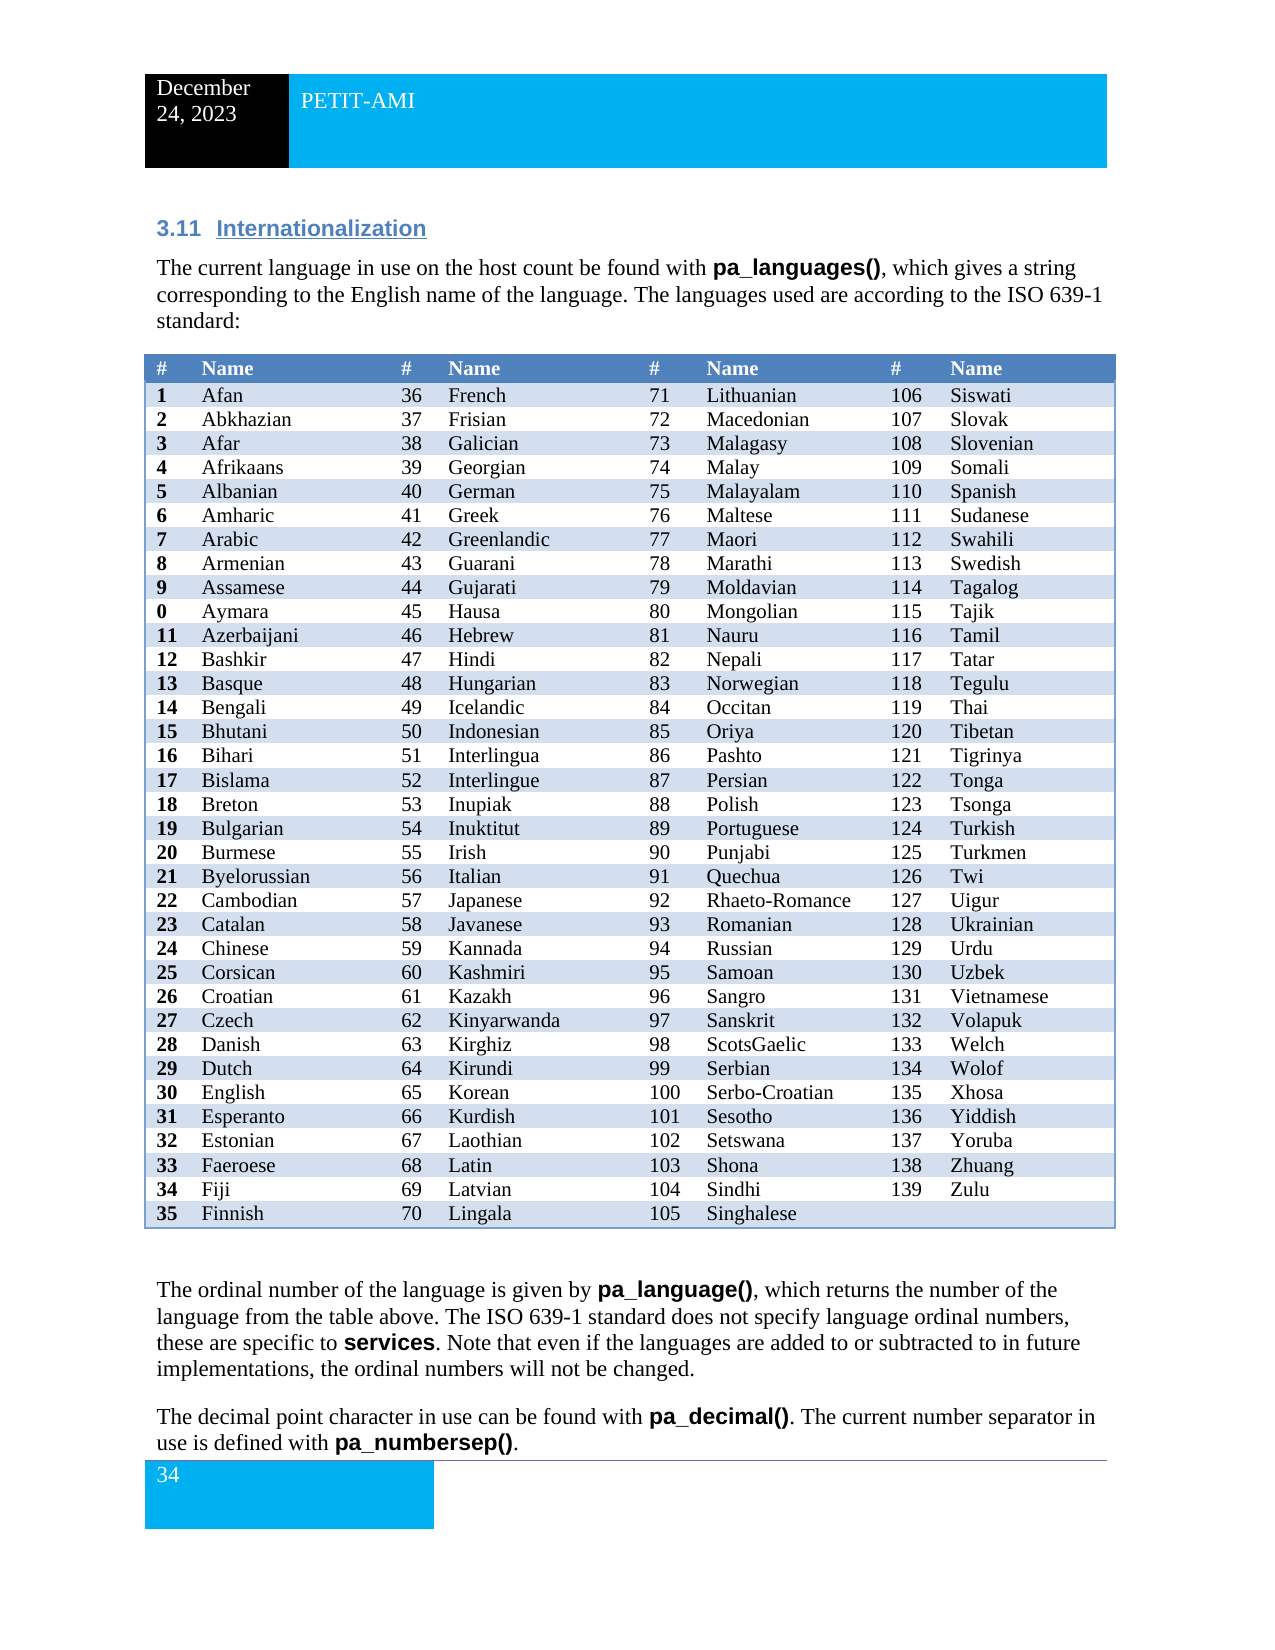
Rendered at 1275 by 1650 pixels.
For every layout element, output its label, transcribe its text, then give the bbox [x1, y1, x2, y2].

table_cell 85 [638, 719, 695, 743]
table_cell 59 [390, 936, 437, 960]
table_cell 53 [390, 792, 437, 816]
table_cell Irish [437, 840, 638, 864]
table_cell Finnish [190, 1201, 390, 1227]
table_cell Hindi [437, 647, 638, 671]
table_cell 20 [146, 840, 190, 864]
table_cell 23 [146, 912, 190, 936]
table_cell 119 [879, 695, 939, 719]
table_cell Interlingue [437, 768, 638, 792]
table_cell 11 [146, 623, 190, 647]
table_cell Arabic [190, 527, 390, 551]
table_cell Marathi [695, 551, 879, 575]
table_cell 93 [638, 912, 695, 936]
table_cell English [190, 1080, 390, 1104]
table_cell Javanese [437, 912, 638, 936]
table_cell Singhalese [695, 1201, 879, 1227]
table_cell Galician [437, 431, 638, 455]
table_cell 0 [146, 599, 190, 623]
table_cell Greenlandic [437, 527, 638, 551]
table_cell Afar [190, 431, 390, 455]
table_cell 81 [638, 623, 695, 647]
table_cell Zhuang [939, 1153, 1114, 1177]
table_cell 95 [638, 960, 695, 984]
table_cell 32 [146, 1129, 190, 1152]
table_cell Slovak [939, 407, 1114, 431]
table_cell Byelorussian [190, 864, 390, 888]
table_cell Serbo-Croatian [695, 1080, 879, 1104]
table_cell 138 [879, 1153, 939, 1177]
text The ordinal number of the language is given by pa_language(), which returns the number of the language from the table above. The ISO 639-1 standard does not specify language ordinal numbers, these are specific to services. Note that even if the languages are added to or subtracted to in future implementations, the ordinal numbers will not be changed. [156, 1276, 1118, 1382]
table_cell Aymara [190, 599, 390, 623]
table_cell Maltese [695, 503, 879, 527]
table_cell 98 [638, 1032, 695, 1056]
table_cell 122 [879, 768, 939, 792]
table_cell 50 [390, 719, 437, 743]
table_cell 124 [879, 816, 939, 840]
table_cell Burmese [190, 840, 390, 864]
table_cell 129 [879, 936, 939, 960]
table_cell Wolof [939, 1056, 1114, 1080]
table_cell Faeroese [190, 1153, 390, 1177]
table_cell Georgian [437, 455, 638, 479]
table_cell 65 [390, 1080, 437, 1104]
table_cell 14 [146, 695, 190, 719]
table_cell 43 [390, 551, 437, 575]
table_cell Afan [190, 383, 390, 407]
table_cell 17 [146, 768, 190, 792]
table_cell Hebrew [437, 623, 638, 647]
table_cell 134 [879, 1056, 939, 1080]
table_cell 26 [146, 984, 190, 1008]
table_cell Latvian [437, 1177, 638, 1201]
table_cell Esperanto [190, 1104, 390, 1128]
table_cell Tonga [939, 768, 1114, 792]
table_cell 18 [146, 792, 190, 816]
table_cell Fiji [190, 1177, 390, 1201]
table_cell Setswana [695, 1129, 879, 1152]
table_header # [639, 356, 694, 380]
subtitle Internationalization [156, 215, 1118, 242]
table_cell Sindhi [695, 1177, 879, 1201]
table_cell 68 [390, 1153, 437, 1177]
table_cell 73 [638, 431, 695, 455]
table_cell 82 [638, 647, 695, 671]
table_cell Kashmiri [437, 960, 638, 984]
table_cell 103 [638, 1153, 695, 1177]
table_cell Uzbek [939, 960, 1114, 984]
table_header # [391, 356, 436, 380]
table_cell Tegulu [939, 671, 1114, 695]
table_cell 113 [879, 551, 939, 575]
table_cell Rhaeto-Romance [695, 888, 879, 912]
table_cell Corsican [190, 960, 390, 984]
table_cell Malayalam [695, 479, 879, 503]
table_cell Icelandic [437, 695, 638, 719]
table_cell 110 [879, 479, 939, 503]
table_cell Bashkir [190, 647, 390, 671]
table_cell 69 [390, 1177, 437, 1201]
table_cell Welch [939, 1032, 1114, 1056]
table_cell Gujarati [437, 575, 638, 599]
table_cell 99 [638, 1056, 695, 1080]
table_cell 126 [879, 864, 939, 888]
table_cell 106 [879, 383, 939, 407]
table_cell 84 [638, 695, 695, 719]
table_cell Kirghiz [437, 1032, 638, 1056]
table_cell 41 [390, 503, 437, 527]
table_cell 89 [638, 816, 695, 840]
table_cell 114 [879, 575, 939, 599]
table_cell Quechua [695, 864, 879, 888]
table_cell Twi [939, 864, 1114, 888]
table_cell 70 [390, 1201, 437, 1227]
table_header # [880, 356, 938, 380]
table_cell Slovenian [939, 431, 1114, 455]
table_cell 48 [390, 671, 437, 695]
table_cell 87 [638, 768, 695, 792]
table_cell Czech [190, 1008, 390, 1032]
table_cell 6 [146, 503, 190, 527]
table_cell Catalan [190, 912, 390, 936]
table_cell 19 [146, 816, 190, 840]
table_cell 45 [390, 599, 437, 623]
table_cell Dutch [190, 1056, 390, 1080]
table_cell 22 [146, 888, 190, 912]
table_cell Punjabi [695, 840, 879, 864]
table_cell 127 [879, 888, 939, 912]
table_cell 9 [146, 575, 190, 599]
table_cell Oriya [695, 719, 879, 743]
table_cell 83 [638, 671, 695, 695]
table_cell 108 [879, 431, 939, 455]
table_cell Cambodian [190, 888, 390, 912]
table_cell Greek [437, 503, 638, 527]
table_cell 29 [146, 1056, 190, 1080]
table_cell 109 [879, 455, 939, 479]
table_cell 2 [146, 407, 190, 431]
table_cell Basque [190, 671, 390, 695]
table_cell 125 [879, 840, 939, 864]
table_cell Zulu [939, 1177, 1114, 1201]
table_cell 77 [638, 527, 695, 551]
table_cell Inupiak [437, 792, 638, 816]
table_cell 5 [146, 479, 190, 503]
table_cell 30 [146, 1080, 190, 1104]
table_cell 28 [146, 1032, 190, 1056]
table_cell 79 [638, 575, 695, 599]
table_cell Albanian [190, 479, 390, 503]
text The current language in use on the host count be found with pa_languages(), which gives a string corresponding to the English name of the language. The languages used are according to the ISO 639-1 standard: [156, 254, 1118, 333]
table_cell Kazakh [437, 984, 638, 1008]
table_cell 139 [879, 1177, 939, 1201]
table_cell 54 [390, 816, 437, 840]
table_cell Vietnamese [939, 984, 1114, 1008]
table_cell Occitan [695, 695, 879, 719]
table_cell Amharic [190, 503, 390, 527]
table_cell 8 [146, 551, 190, 575]
table_header Name [696, 356, 878, 380]
table_cell Mongolian [695, 599, 879, 623]
table_cell Russian [695, 936, 879, 960]
table_cell Portuguese [695, 816, 879, 840]
table_cell Norwegian [695, 671, 879, 695]
table_cell 31 [146, 1104, 190, 1128]
table_cell Malay [695, 455, 879, 479]
table_cell Siswati [939, 383, 1114, 407]
table_cell ScotsGaelic [695, 1032, 879, 1056]
table_cell Hungarian [437, 671, 638, 695]
table_cell Swedish [939, 551, 1114, 575]
table_cell 7 [146, 527, 190, 551]
table_cell 15 [146, 719, 190, 743]
table_cell 74 [638, 455, 695, 479]
table_cell Hausa [437, 599, 638, 623]
table_cell 49 [390, 695, 437, 719]
table_cell 24 [146, 936, 190, 960]
table_cell 117 [879, 647, 939, 671]
table_cell Serbian [695, 1056, 879, 1080]
table_cell 130 [879, 960, 939, 984]
table_cell Volapuk [939, 1008, 1114, 1032]
table_cell 38 [390, 431, 437, 455]
table_cell Romanian [695, 912, 879, 936]
table_cell 40 [390, 479, 437, 503]
table_cell 78 [638, 551, 695, 575]
table_cell Tigrinya [939, 744, 1114, 767]
table_cell 25 [146, 960, 190, 984]
table_cell Korean [437, 1080, 638, 1104]
table_cell Sanskrit [695, 1008, 879, 1032]
table_cell Yiddish [939, 1104, 1114, 1128]
table_cell 102 [638, 1129, 695, 1152]
table_cell 55 [390, 840, 437, 864]
table_cell 34 [146, 1177, 190, 1201]
table_cell 44 [390, 575, 437, 599]
table_cell 72 [638, 407, 695, 431]
table_cell 88 [638, 792, 695, 816]
table_cell 90 [638, 840, 695, 864]
table_cell Tamil [939, 623, 1114, 647]
table_cell Chinese [190, 936, 390, 960]
table_cell Tajik [939, 599, 1114, 623]
table_cell 1 [146, 383, 190, 407]
table_cell 91 [638, 864, 695, 888]
table_cell 42 [390, 527, 437, 551]
table_cell 16 [146, 744, 190, 767]
table_cell Laothian [437, 1129, 638, 1152]
table_cell 115 [879, 599, 939, 623]
table_cell 12 [146, 647, 190, 671]
table_cell 120 [879, 719, 939, 743]
table_cell Kirundi [437, 1056, 638, 1080]
table_cell 61 [390, 984, 437, 1008]
table_cell Macedonian [695, 407, 879, 431]
table_cell 36 [390, 383, 437, 407]
table_cell 39 [390, 455, 437, 479]
table_cell Yoruba [939, 1129, 1114, 1152]
table_cell Nepali [695, 647, 879, 671]
table_cell Italian [437, 864, 638, 888]
table_cell Malagasy [695, 431, 879, 455]
table_cell Lithuanian [695, 383, 879, 407]
table_cell Pashto [695, 744, 879, 767]
table_cell 112 [879, 527, 939, 551]
table_cell Japanese [437, 888, 638, 912]
table_cell Xhosa [939, 1080, 1114, 1104]
table_cell 13 [146, 671, 190, 695]
table_cell Sudanese [939, 503, 1114, 527]
table_cell Tibetan [939, 719, 1114, 743]
table_cell Sesotho [695, 1104, 879, 1128]
table_cell 97 [638, 1008, 695, 1032]
table_cell Guarani [437, 551, 638, 575]
table_cell Tatar [939, 647, 1114, 671]
table_cell Azerbaijani [190, 623, 390, 647]
table_cell 75 [638, 479, 695, 503]
table_cell 136 [879, 1104, 939, 1128]
table_cell Frisian [437, 407, 638, 431]
table_cell 67 [390, 1129, 437, 1152]
table_cell 66 [390, 1104, 437, 1128]
table_cell [879, 1201, 939, 1227]
table_cell 105 [638, 1201, 695, 1227]
table_cell 60 [390, 960, 437, 984]
table_cell Turkmen [939, 840, 1114, 864]
table_cell 56 [390, 864, 437, 888]
table_cell Polish [695, 792, 879, 816]
table_cell Maori [695, 527, 879, 551]
table_cell Samoan [695, 960, 879, 984]
table_cell 37 [390, 407, 437, 431]
table_cell 135 [879, 1080, 939, 1104]
table_cell 86 [638, 744, 695, 767]
table_cell 94 [638, 936, 695, 960]
table_cell Indonesian [437, 719, 638, 743]
table_cell Nauru [695, 623, 879, 647]
table_cell 35 [146, 1201, 190, 1227]
table_cell Ukrainian [939, 912, 1114, 936]
table_cell Inuktitut [437, 816, 638, 840]
table_cell 96 [638, 984, 695, 1008]
table_header Name [438, 356, 637, 380]
table_cell Urdu [939, 936, 1114, 960]
table_cell 58 [390, 912, 437, 936]
table_cell Spanish [939, 479, 1114, 503]
table_cell 46 [390, 623, 437, 647]
text The decimal point character in use can be found with pa_decimal(). The current number separator in use is defined with pa_numbersep(). [156, 1403, 1118, 1456]
table_cell 62 [390, 1008, 437, 1032]
table_cell Somali [939, 455, 1114, 479]
table_cell 3 [146, 431, 190, 455]
table_cell French [437, 383, 638, 407]
table_cell 80 [638, 599, 695, 623]
table_cell 27 [146, 1008, 190, 1032]
table_cell Bengali [190, 695, 390, 719]
table_cell Kannada [437, 936, 638, 960]
table_cell Croatian [190, 984, 390, 1008]
table_cell Danish [190, 1032, 390, 1056]
table_cell Lingala [437, 1201, 638, 1227]
table_cell 64 [390, 1056, 437, 1080]
table_cell Moldavian [695, 575, 879, 599]
table_cell 132 [879, 1008, 939, 1032]
table_cell 104 [638, 1177, 695, 1201]
table_cell [939, 1201, 1114, 1227]
table_cell 118 [879, 671, 939, 695]
table_cell 111 [879, 503, 939, 527]
table_cell 4 [146, 455, 190, 479]
table_cell 137 [879, 1129, 939, 1152]
table_header # [146, 356, 189, 380]
table_cell 131 [879, 984, 939, 1008]
table_cell Breton [190, 792, 390, 816]
table_cell Abkhazian [190, 407, 390, 431]
table_cell 33 [146, 1153, 190, 1177]
table_cell Bulgarian [190, 816, 390, 840]
table_header Name [940, 356, 1114, 380]
table_cell Latin [437, 1153, 638, 1177]
table_cell Assamese [190, 575, 390, 599]
table_cell Interlingua [437, 744, 638, 767]
table_cell Armenian [190, 551, 390, 575]
table_cell Persian [695, 768, 879, 792]
table_cell Turkish [939, 816, 1114, 840]
table_cell Afrikaans [190, 455, 390, 479]
table_cell 63 [390, 1032, 437, 1056]
table_cell Tagalog [939, 575, 1114, 599]
table_cell 116 [879, 623, 939, 647]
table_cell Swahili [939, 527, 1114, 551]
table_cell 128 [879, 912, 939, 936]
table_cell 92 [638, 888, 695, 912]
table_header Name [191, 356, 389, 380]
table_cell Sangro [695, 984, 879, 1008]
table_cell Bhutani [190, 719, 390, 743]
table_cell Uigur [939, 888, 1114, 912]
table_cell 52 [390, 768, 437, 792]
table_cell Tsonga [939, 792, 1114, 816]
table_cell 76 [638, 503, 695, 527]
table_cell 121 [879, 744, 939, 767]
table_cell German [437, 479, 638, 503]
table_cell Shona [695, 1153, 879, 1177]
table_cell 71 [638, 383, 695, 407]
table_cell 47 [390, 647, 437, 671]
table_cell Thai [939, 695, 1114, 719]
table_cell 51 [390, 744, 437, 767]
table_cell 133 [879, 1032, 939, 1056]
table_cell 100 [638, 1080, 695, 1104]
table_cell Bislama [190, 768, 390, 792]
table_cell Bihari [190, 744, 390, 767]
table_cell Kurdish [437, 1104, 638, 1128]
table_cell Estonian [190, 1129, 390, 1152]
table_cell 107 [879, 407, 939, 431]
table_cell Kinyarwanda [437, 1008, 638, 1032]
table_cell 21 [146, 864, 190, 888]
table_cell 123 [879, 792, 939, 816]
table_cell 101 [638, 1104, 695, 1128]
table_cell 57 [390, 888, 437, 912]
